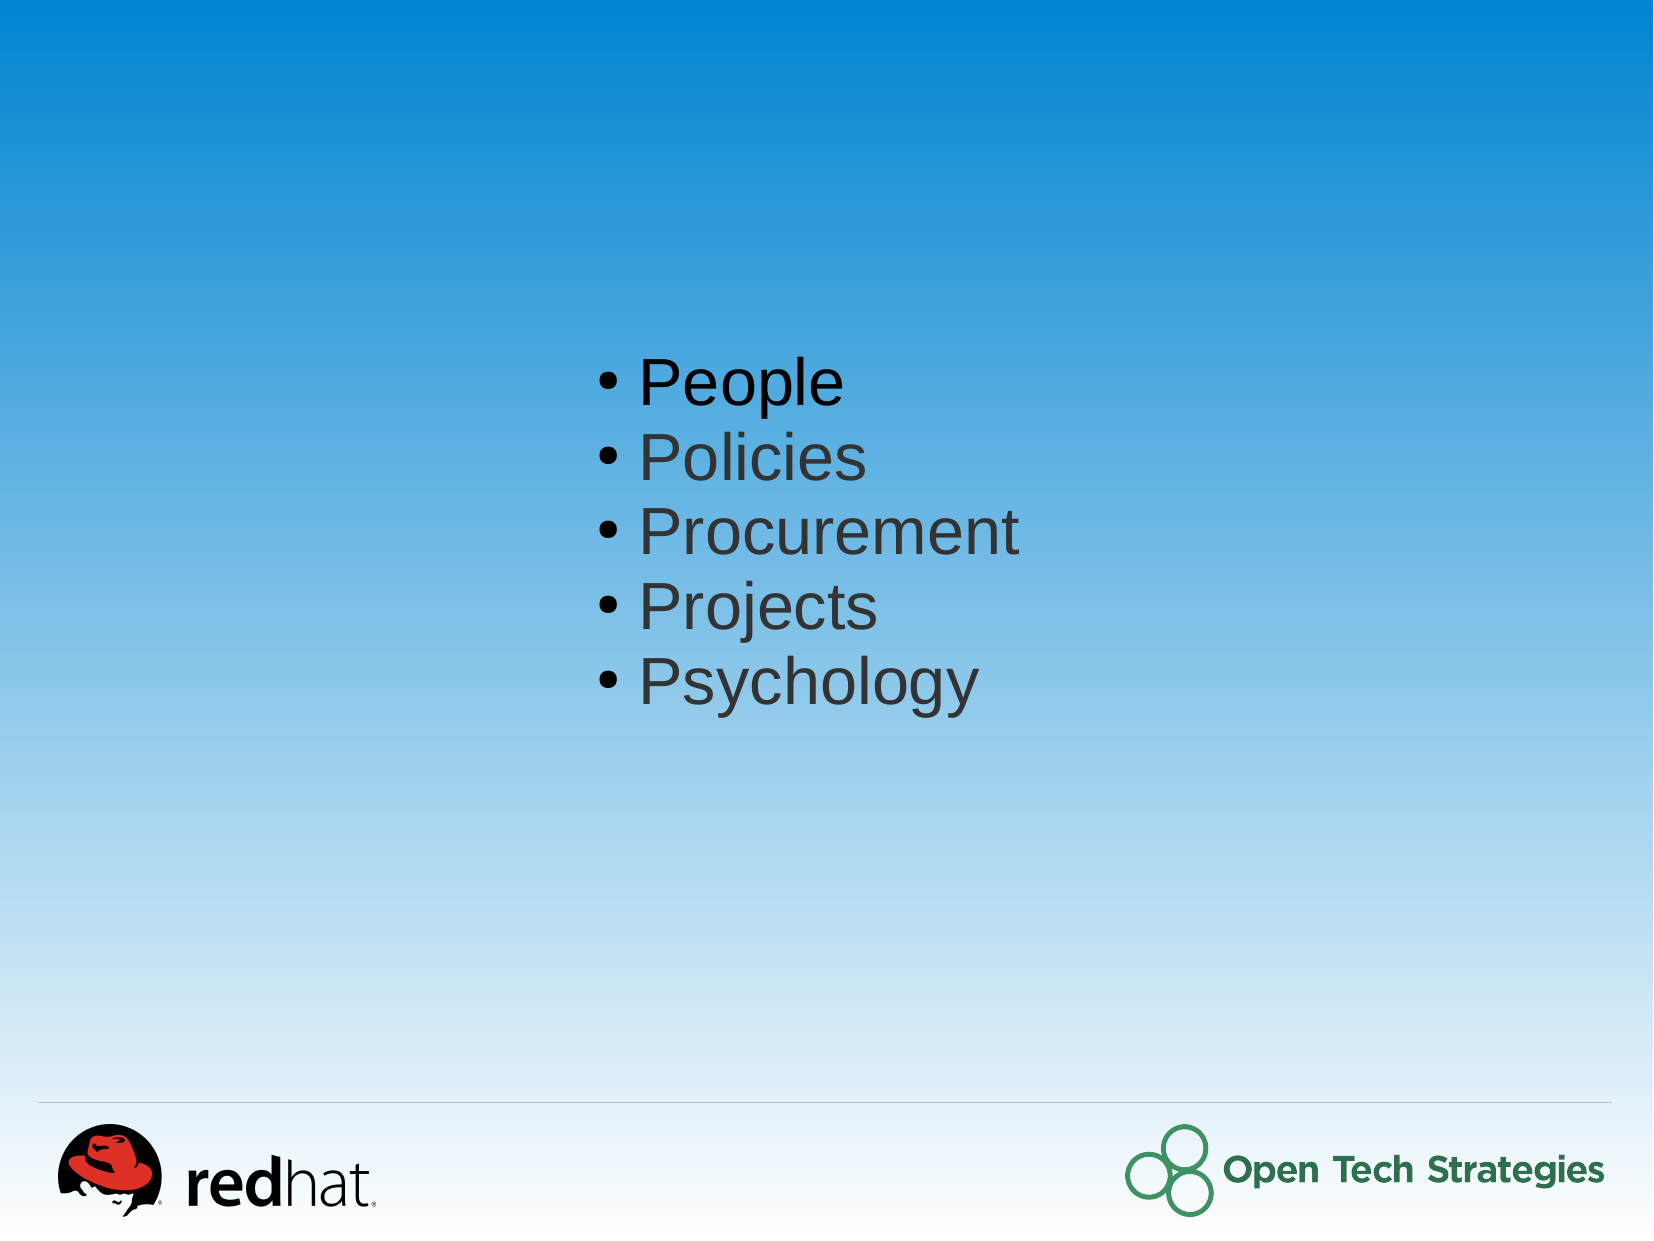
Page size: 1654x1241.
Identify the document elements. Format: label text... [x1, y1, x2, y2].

text_box People Policies Procurement Projects Psychology [581, 337, 1088, 734]
picture [58, 1124, 376, 1217]
picture [1125, 1124, 1604, 1217]
